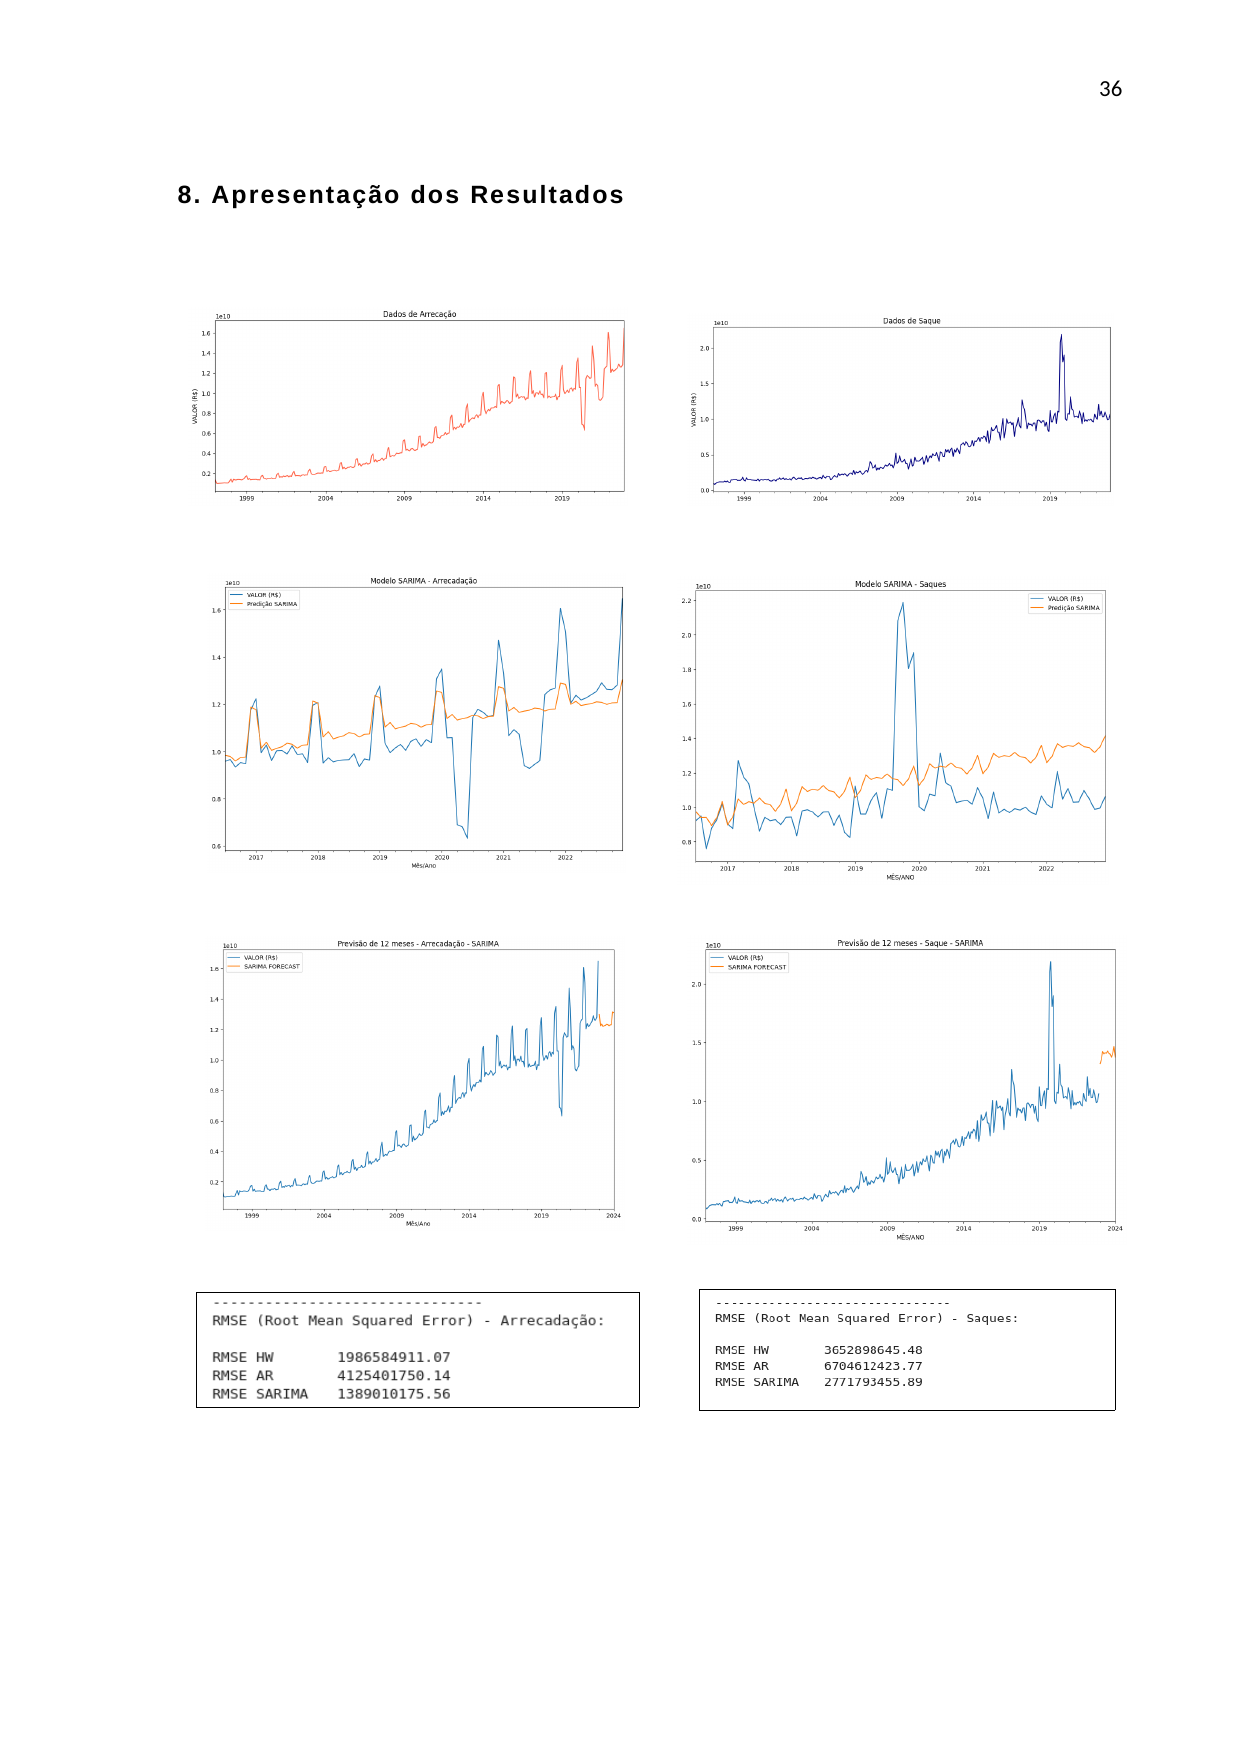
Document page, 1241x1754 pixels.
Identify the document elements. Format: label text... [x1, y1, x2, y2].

picture [188, 307, 628, 506]
picture [207, 573, 626, 873]
picture [199, 1295, 636, 1404]
picture [702, 1292, 1113, 1407]
picture [687, 313, 1114, 506]
picture [687, 935, 1127, 1245]
picture [677, 576, 1109, 885]
subtitle 8. Apresentação dos Resultados [177, 179, 1122, 208]
picture [205, 936, 625, 1231]
